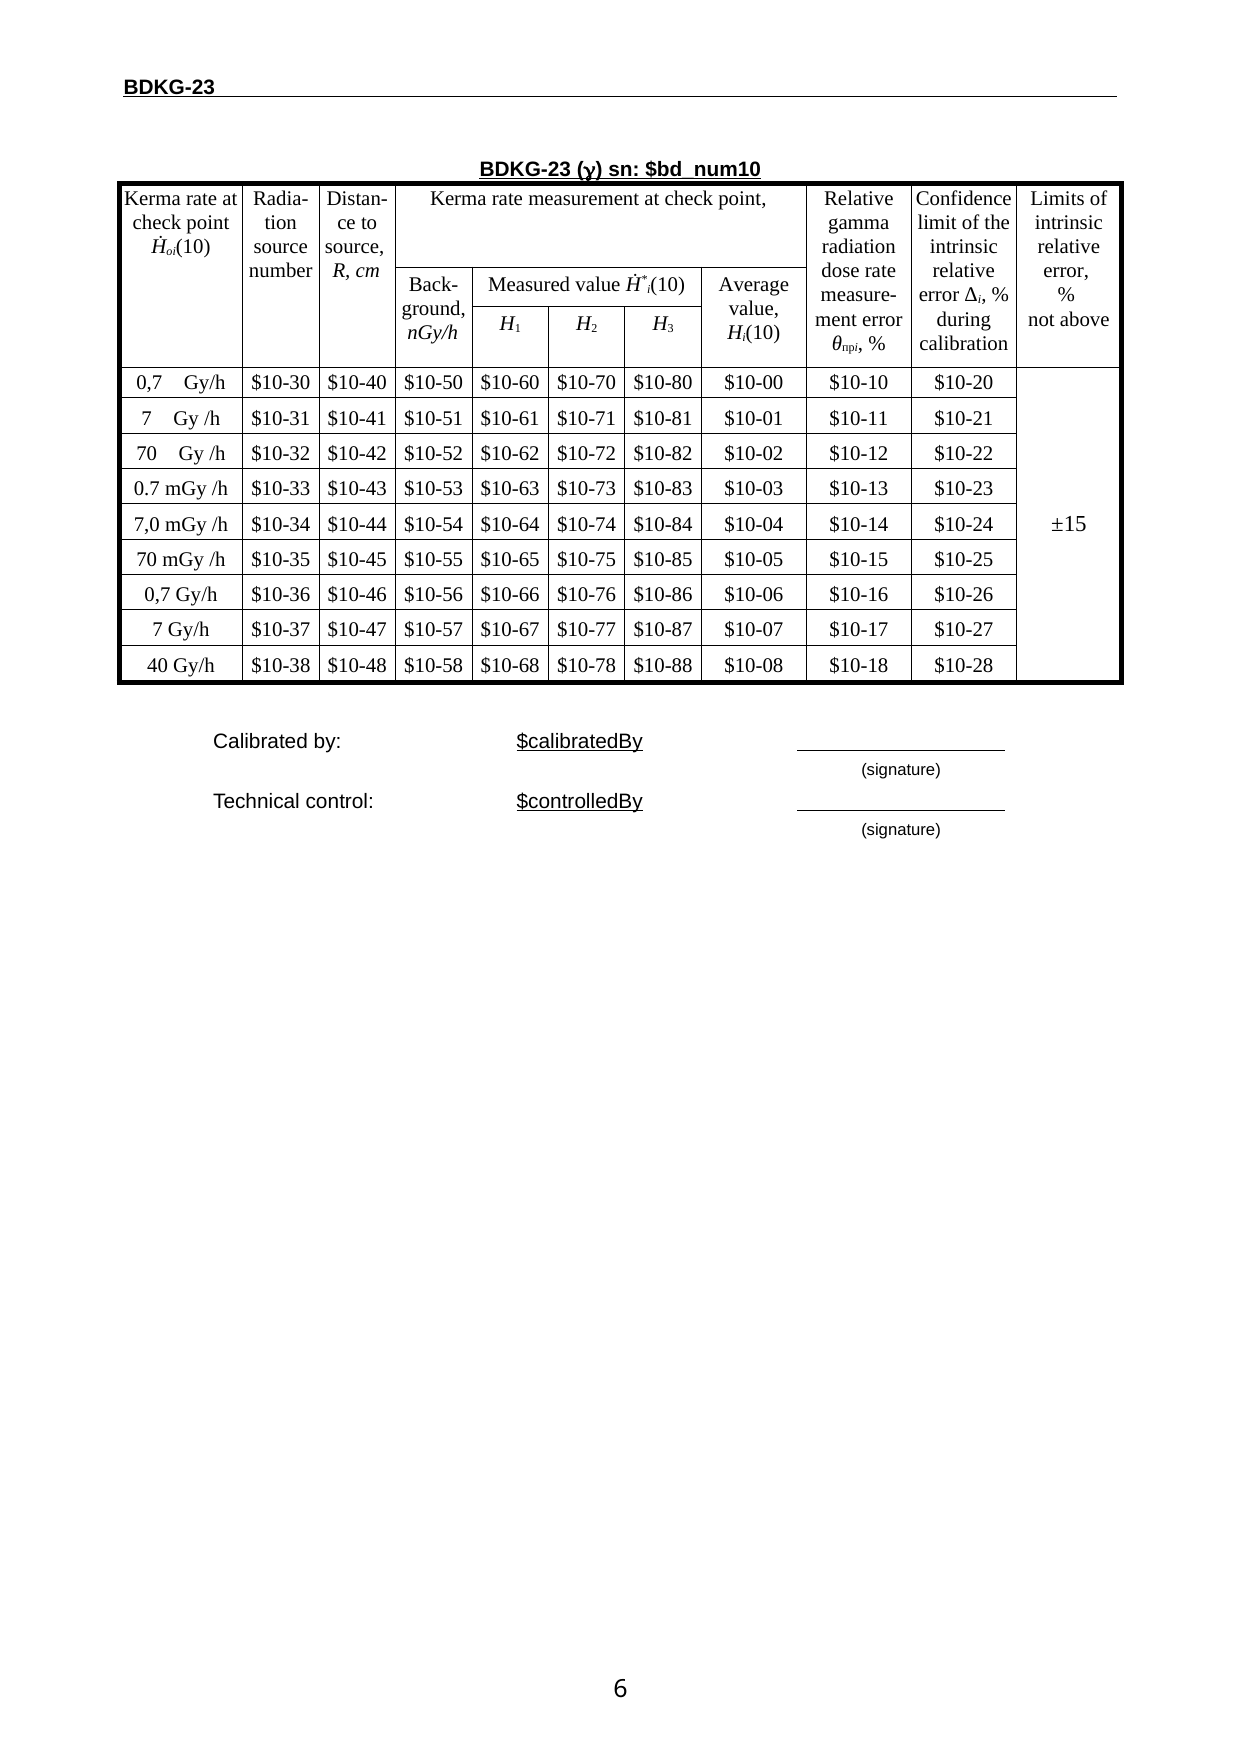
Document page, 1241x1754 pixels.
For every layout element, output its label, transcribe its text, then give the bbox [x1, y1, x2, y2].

table_cell $10-45 [320, 540, 395, 574]
table_cell $10-41 [320, 398, 395, 433]
table_cell ±15 [1017, 368, 1119, 680]
table_cell $10-08 [702, 646, 806, 680]
table_cell $10-25 [912, 540, 1016, 574]
table_cell $10-65 [473, 540, 548, 574]
table_cell $10-02 [702, 434, 806, 468]
table_cell [210, 816, 513, 846]
table_cell $10-62 [473, 434, 548, 468]
table_cell $10-03 [702, 469, 806, 503]
table_cell $10-80 [625, 368, 701, 397]
table_cell $10-11 [807, 398, 911, 433]
table_cell $10-55 [396, 540, 472, 574]
table_cell Radia-tion source number [243, 186, 319, 367]
table_header BDKG-23 () sn: $bd_num10 [119, 135, 1121, 181]
table_cell $10-10 [807, 368, 911, 397]
table_cell $10-44 [320, 504, 395, 538]
table_cell $10-47 [320, 610, 395, 644]
table_cell (signature) [771, 816, 1030, 846]
table_cell $10-77 [549, 610, 624, 644]
table_cell $10-52 [396, 434, 472, 468]
table_cell $10-72 [549, 434, 624, 468]
table_cell $10-82 [625, 434, 701, 468]
table_cell $10-33 [243, 469, 319, 503]
table_cell $10-83 [625, 469, 701, 503]
table_cell $10-05 [702, 540, 806, 574]
table_cell Confidence limit of the intrinsic relative error Δi, % during calibration [912, 186, 1016, 367]
table_cell $10-15 [807, 540, 911, 574]
table_cell H1 [473, 307, 548, 367]
table_cell $10-36 [243, 575, 319, 609]
table_cell Technical control: [210, 786, 513, 816]
table_cell $10-46 [320, 575, 395, 609]
table_cell $10-06 [702, 575, 806, 609]
table_cell $10-75 [549, 540, 624, 574]
table_cell Distan-ce to source, R, сm [320, 186, 395, 367]
table_cell 7,0 mGy /h [122, 504, 242, 538]
table_cell $10-57 [396, 610, 472, 644]
table_cell $10-12 [807, 434, 911, 468]
table_cell 40 Gy/h [122, 646, 242, 680]
table_header [771, 726, 1030, 756]
table_cell $10-26 [912, 575, 1016, 609]
table_cell $10-34 [243, 504, 319, 538]
table_cell $10-17 [807, 610, 911, 644]
table_cell $10-50 [396, 368, 472, 397]
table_cell (signature) [771, 756, 1030, 786]
table_cell $10-35 [243, 540, 319, 574]
table_cell $10-24 [912, 504, 1016, 538]
table_header $calibratedBy [514, 726, 771, 756]
table_cell $10-53 [396, 469, 472, 503]
table_cell $10-76 [549, 575, 624, 609]
table_cell $10-66 [473, 575, 548, 609]
table_cell $10-20 [912, 368, 1016, 397]
table_cell [771, 786, 1030, 816]
table_cell 7 Gy/h [122, 610, 242, 644]
table_cell $10-81 [625, 398, 701, 433]
table_cell H3 [625, 307, 701, 367]
table_cell $10-14 [807, 504, 911, 538]
table_cell $10-64 [473, 504, 548, 538]
table_cell $10-28 [912, 646, 1016, 680]
table_cell 70 Gy /h [122, 434, 242, 468]
table_cell Relative gamma radiation dose rate measure-ment error θпрi, % [807, 186, 911, 367]
table_cell 70 mGy /h [122, 540, 242, 574]
table_cell $10-88 [625, 646, 701, 680]
table_header Calibrated by: [210, 726, 513, 756]
table_cell Average value, Hi(10) [702, 268, 806, 367]
table_cell $10-07 [702, 610, 806, 644]
table_cell $10-42 [320, 434, 395, 468]
table_cell $10-68 [473, 646, 548, 680]
table_cell $10-73 [549, 469, 624, 503]
table_cell $10-18 [807, 646, 911, 680]
table_cell $10-43 [320, 469, 395, 503]
table_cell $10-40 [320, 368, 395, 397]
table_cell $10-56 [396, 575, 472, 609]
table_cell $10-37 [243, 610, 319, 644]
table_cell 0.7 mGy /h [122, 469, 242, 503]
table_cell Kerma rate measurement at check point, [396, 186, 806, 267]
table_cell $10-22 [912, 434, 1016, 468]
table_cell $10-00 [702, 368, 806, 397]
table_cell [514, 816, 771, 846]
table_cell Back-ground, nGy/h [396, 268, 472, 367]
table_cell $10-71 [549, 398, 624, 433]
table_cell $10-31 [243, 398, 319, 433]
table_cell $10-74 [549, 504, 624, 538]
table_cell $10-61 [473, 398, 548, 433]
table_cell $10-60 [473, 368, 548, 397]
table_cell $10-38 [243, 646, 319, 680]
table_cell $10-16 [807, 575, 911, 609]
table_cell 0,7 Gy/h [122, 368, 242, 397]
table_cell $10-01 [702, 398, 806, 433]
table_cell [210, 756, 513, 786]
table_cell Measured value Ḣ*i(10) [473, 268, 701, 306]
table_cell $10-63 [473, 469, 548, 503]
table_cell $10-58 [396, 646, 472, 680]
table_cell $10-70 [549, 368, 624, 397]
table_cell Limits of intrinsic relative error, % not above [1017, 186, 1119, 367]
table_cell Kerma rate at check point Ḣoi(10) [122, 186, 242, 367]
table_cell $10-84 [625, 504, 701, 538]
table_cell $10-54 [396, 504, 472, 538]
table_cell $10-23 [912, 469, 1016, 503]
table_cell $10-78 [549, 646, 624, 680]
table_cell H2 [549, 307, 624, 367]
table_cell 0,7 Gy/h [122, 575, 242, 609]
table_cell $10-51 [396, 398, 472, 433]
table_cell [514, 756, 771, 786]
table_cell $10-13 [807, 469, 911, 503]
table_cell $10-86 [625, 575, 701, 609]
table_cell $10-04 [702, 504, 806, 538]
table_cell $10-67 [473, 610, 548, 644]
table_cell $10-27 [912, 610, 1016, 644]
table_cell 7 Gy /h [122, 398, 242, 433]
table_cell $10-32 [243, 434, 319, 468]
table_cell $10-48 [320, 646, 395, 680]
table_cell $controlledBy [514, 786, 771, 816]
table_cell $10-87 [625, 610, 701, 644]
table_cell $10-30 [243, 368, 319, 397]
table_cell $10-85 [625, 540, 701, 574]
table_cell $10-21 [912, 398, 1016, 433]
